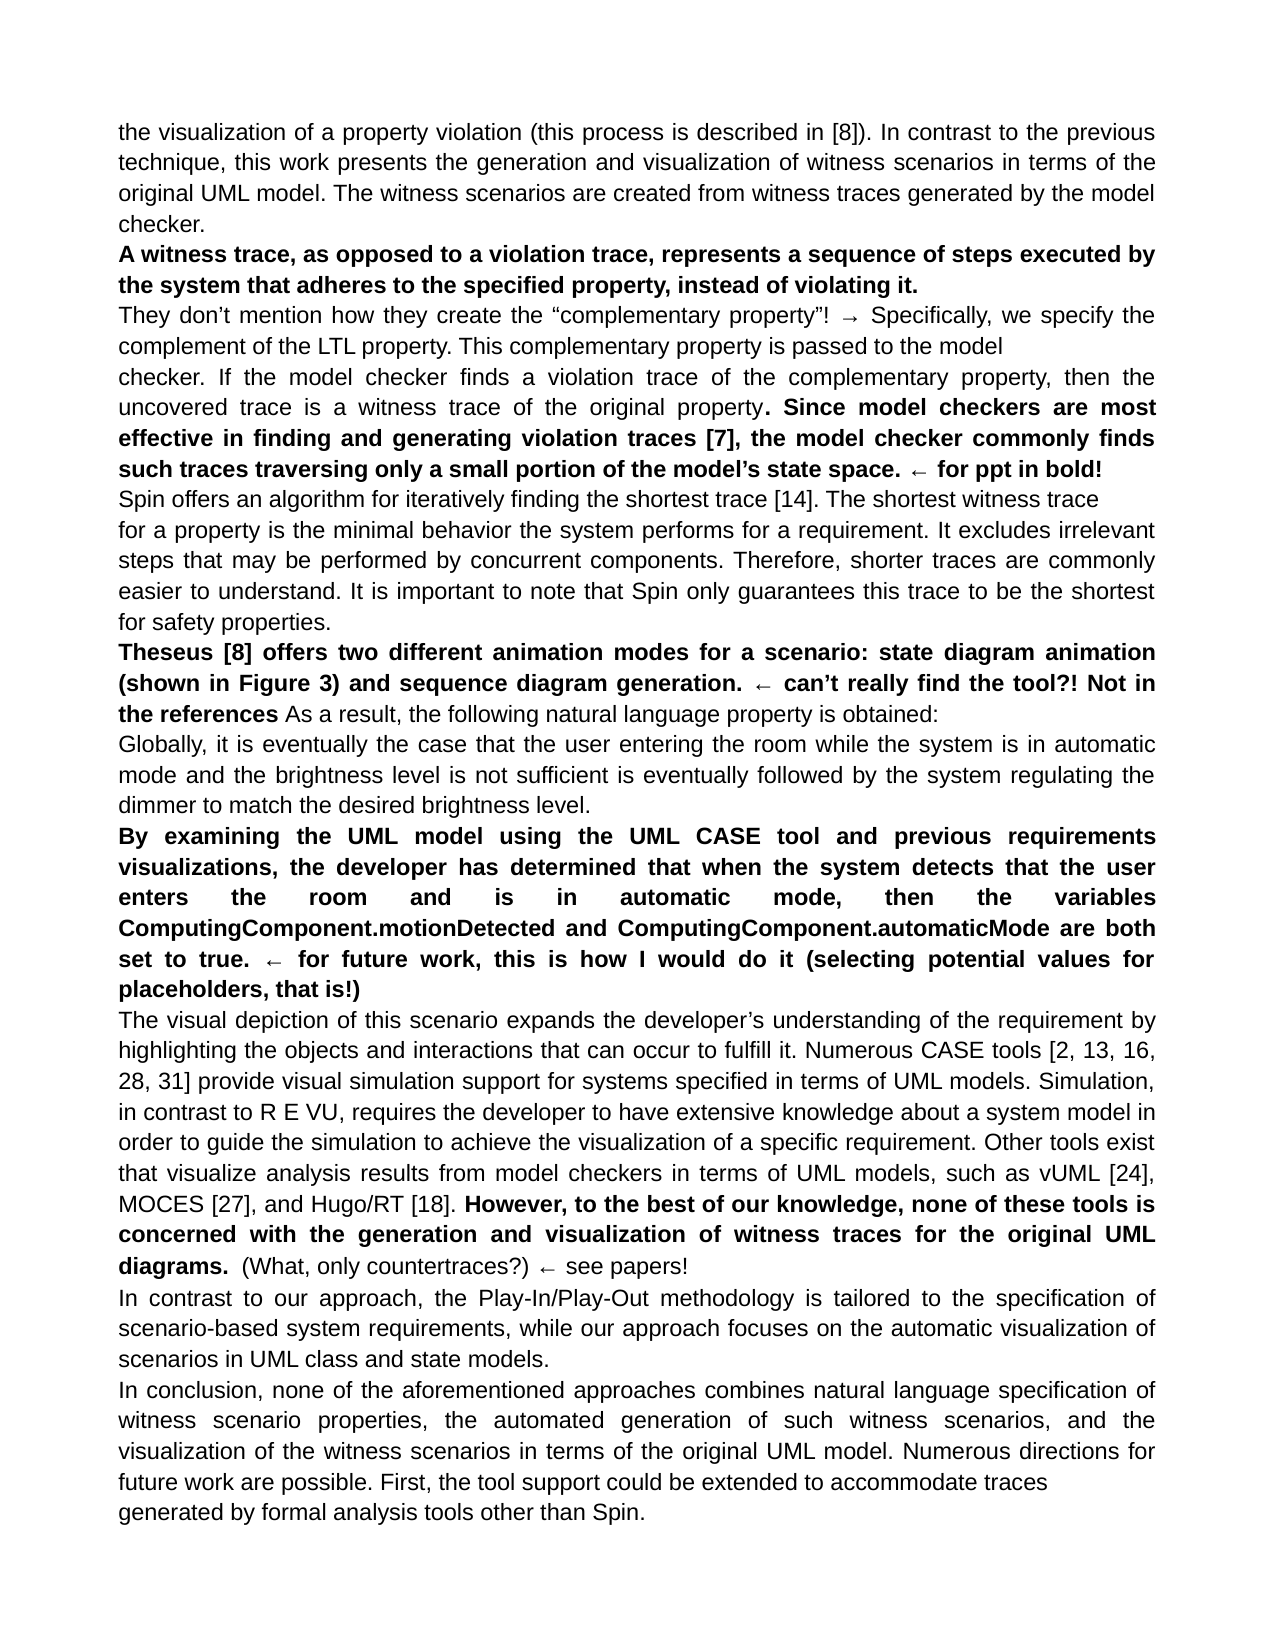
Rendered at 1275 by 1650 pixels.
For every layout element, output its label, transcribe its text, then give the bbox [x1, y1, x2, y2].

text generated by formal analysis tools other than Spin. [118, 1498, 1157, 1525]
text The visual depiction of this scenario expands the developer’s understanding of the requirement by highlighting the objects and interactions that can occur to fulfill it. Numerous CASE tools [2, 13, 16, 28, 31] provide visual simulation support for systems specified in terms of UML models. Simulation, in contrast to R E VU, requires the developer to have extensive knowledge about a system model in order to guide the simulation to achieve the visualization of a specific requirement. Other tools exist that visualize analysis results from model checkers in terms of UML models, such as vUML [24], MOCES [27], and Hugo/RT [18]. However, to the best of our knowledge, none of these tools is concerned with the generation and visualization of witness traces for the original UML diagrams. (What, only countertraces?) ← see papers! [118, 1006, 1157, 1280]
text Globally, it is eventually the case that the user entering the room while the system is in automatic mode and the brightness level is not sufficient is eventually followed by the system regulating the dimmer to match the desired brightness level. [118, 731, 1157, 819]
text They don’t mention how they create the “complementary property”! → Specifically, we specify the complement of the LTL property. This complementary property is passed to the model [118, 302, 1157, 359]
text By examining the UML model using the UML CASE tool and previous requirements visualizations, the developer has determined that when the system detects that the user enters the room and is in automatic mode, then the variables ComputingComponent.motionDetected and ComputingComponent.automaticMode are both set to true. ← for future work, this is how I would do it (selecting potential values for placeholders, that is!) [118, 822, 1157, 1002]
text the visualization of a property violation (this process is described in [8]). In contrast to the previous technique, this work presents the generation and visualization of witness scenarios in terms of the original UML model. The witness scenarios are created from witness traces generated by the model checker. [118, 118, 1157, 237]
text checker. If the model checker finds a violation trace of the complementary property, then the uncovered trace is a witness trace of the original property. Since model checkers are most effective in finding and generating violation traces [7], the model checker commonly finds such traces traversing only a small portion of the model’s state space. ← for ppt in bold! [118, 363, 1157, 482]
text In conclusion, none of the aforementioned approaches combines natural language specification of witness scenario properties, the automated generation of such witness scenarios, and the visualization of the witness scenarios in terms of the original UML model. Numerous directions for future work are possible. First, the tool support could be extended to accommodate traces [118, 1376, 1157, 1495]
text In contrast to our approach, the Play-In/Play-Out methodology is tailored to the specification of scenario-based system requirements, while our approach focuses on the automatic visualization of scenarios in UML class and state models. [118, 1284, 1157, 1372]
text A witness trace, as opposed to a violation trace, represents a sequence of steps executed by the system that adheres to the specified property, instead of violating it. [118, 241, 1157, 298]
text Theseus [8] offers two different animation modes for a scenario: state diagram animation (shown in Figure 3) and sequence diagram generation. ← can’t really find the tool?! Not in the references As a result, the following natural language property is obtained: [118, 639, 1157, 727]
text Spin offers an algorithm for iteratively finding the shortest trace [14]. The shortest witness trace [118, 486, 1157, 512]
text for a property is the minimal behavior the system performs for a requirement. It excludes irrelevant steps that may be performed by concurrent components. Therefore, shorter traces are commonly easier to understand. It is important to note that Spin only guarantees this trace to be the shortest for safety properties. [118, 516, 1157, 635]
